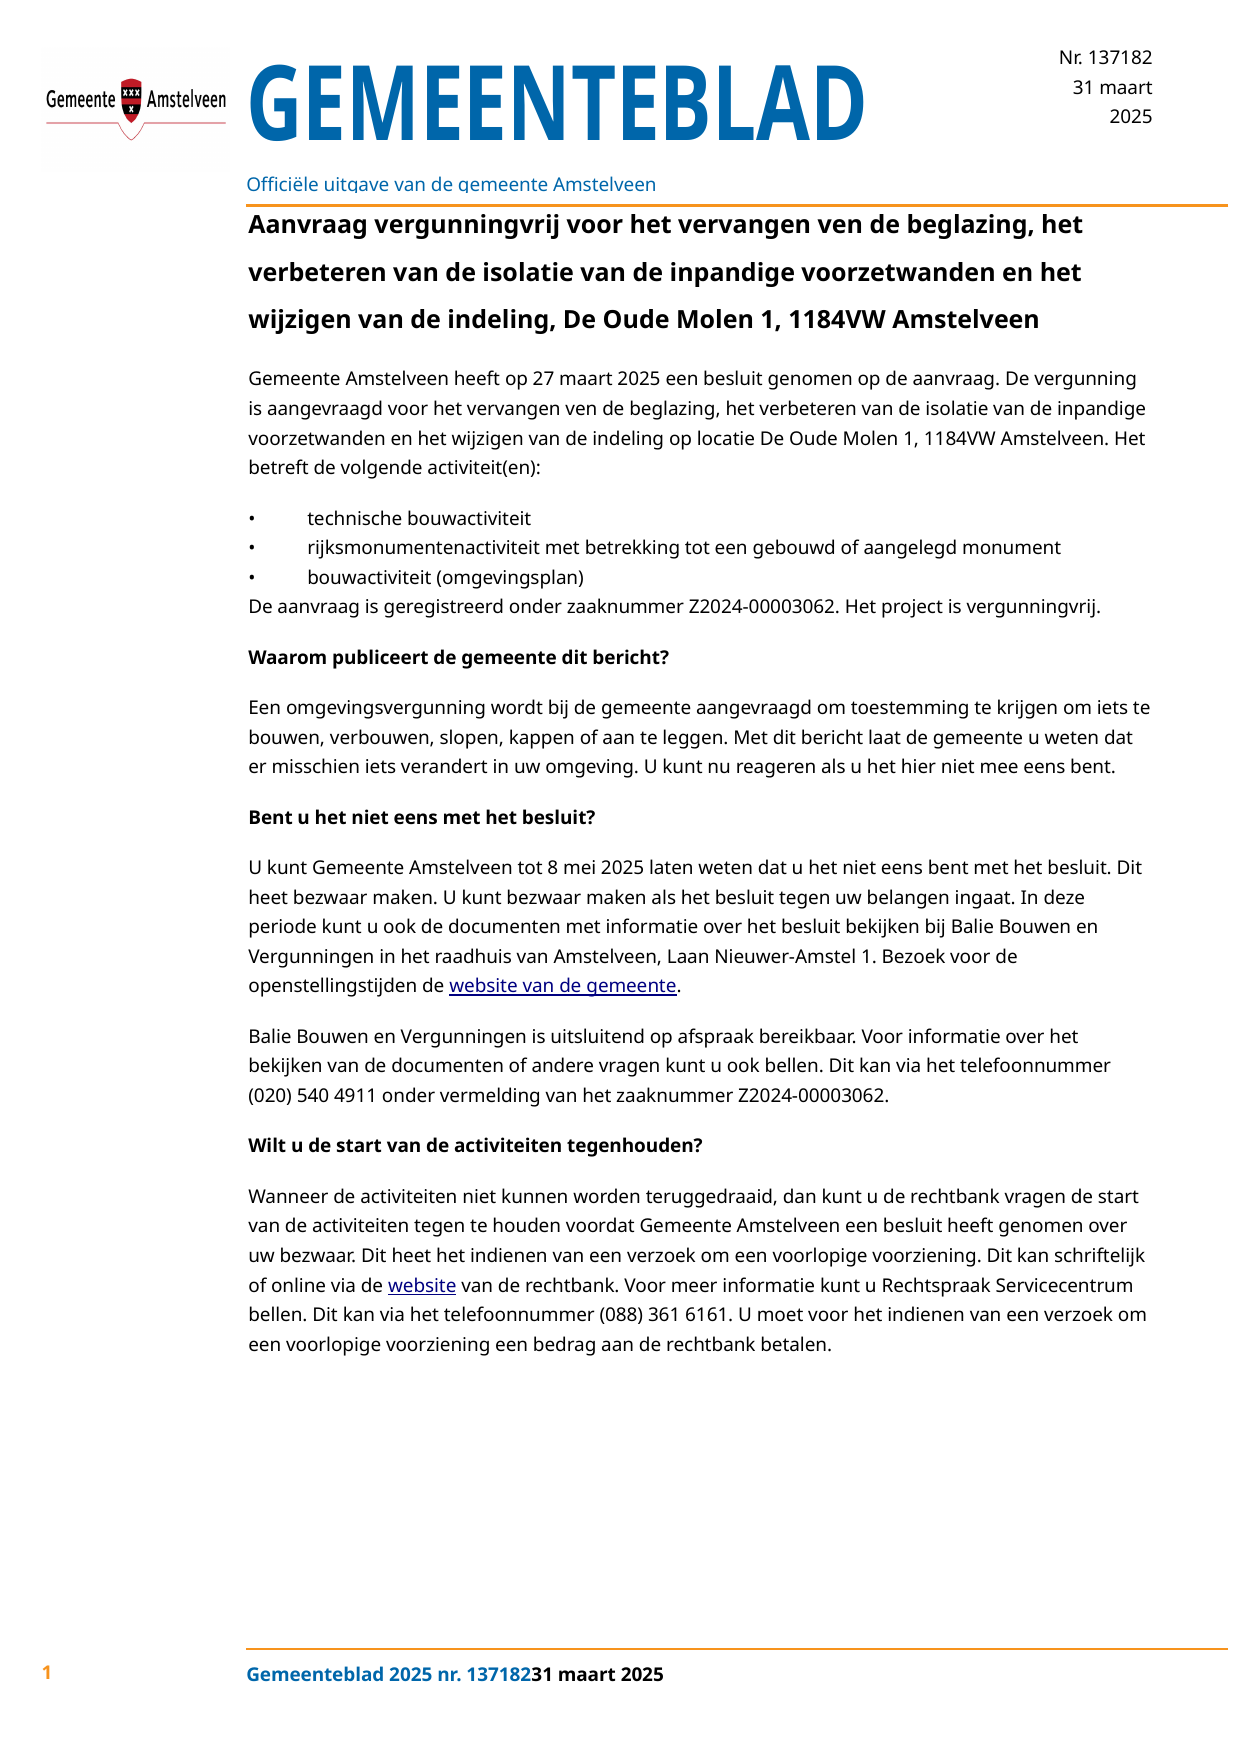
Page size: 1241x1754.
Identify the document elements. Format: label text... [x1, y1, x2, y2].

text Wilt u de start van de activiteiten tegenhouden? [248, 1133, 1152, 1158]
text Bent u het niet eens met het besluit? [248, 804, 1152, 829]
text Gemeente Amstelveen heeft op 27 maart 2025 een besluit genomen op de aanvraag. De vergunning is aangevraagd voor het vervangen ven de beglazing, het verbeteren van de isolatie van de inpandige voorzetwanden en het wijzigen van de indeling op locatie De Oude Molen 1, 1184VW Amstelveen. Het betreft de volgende activiteit(en): [248, 366, 1152, 480]
text U kunt Gemeente Amstelveen tot 8 mei 2025 laten weten dat u het niet eens bent met het besluit. Dit heet bezwaar maken. U kunt bezwaar maken als het besluit tegen uw belangen ingaat. In deze periode kunt u ook de documenten met informatie over het besluit bekijken bij Balie Bouwen en Vergunningen in het raadhuis van Amstelveen, Laan Nieuwer-Amstel 1. Bezoek voor de openstellingstijden de website van de gemeente. [248, 854, 1152, 998]
text Waarom publiceert de gemeente dit bericht? [248, 644, 1152, 669]
list rijksmonumentenactiviteit met betrekking tot een gebouwd of aangelegd monument [248, 534, 1152, 560]
text Wanneer de activiteiten niet kunnen worden teruggedraaid, dan kunt u de rechtbank vragen de start van de activiteiten tegen te houden voordat Gemeente Amstelveen een besluit heeft genomen over uw bezwaar. Dit heet het indienen van een verzoek om een voorlopige voorziening. Dit kan schriftelijk of online via de website van de rechtbank. Voor meer informatie kunt u Rechtspraak Servicecentrum bellen. Dit kan via het telefoonnummer (088) 361 6161. U moet voor het indienen van een verzoek om een voorlopige voorziening een bedrag aan de rechtbank betalen. [248, 1183, 1152, 1357]
list technische bouwactiviteit [248, 505, 1152, 530]
text Balie Bouwen en Vergunningen is uitsluitend op afspraak bereikbaar. Voor informatie over het bekijken van de documenten of andere vragen kunt u ook bellen. Dit kan via het telefoonnummer (020) 540 4911 onder vermelding van het zaaknummer Z2024-00003062. [248, 1023, 1152, 1108]
text Aanvraag vergunningvrij voor het vervangen ven de beglazing, het verbeteren van de isolatie van de inpandige voorzetwanden en het wijzigen van de indeling, De Oude Molen 1, 1184VW Amstelveen [248, 207, 1152, 336]
text Een omgevingsvergunning wordt bij de gemeente aangevraagd om toestemming te krijgen om iets te bouwen, verbouwen, slopen, kappen of aan te leggen. Met dit bericht laat de gemeente u weten dat er misschien iets verandert in uw omgeving. U kunt nu reageren als u het hier niet mee eens bent. [248, 694, 1152, 779]
list bouwactiviteit (omgevingsplan) [248, 564, 1152, 589]
picture [41, 47, 231, 172]
text De aanvraag is geregistreerd onder zaaknummer Z2024-00003062. Het project is vergunningvrij. [248, 593, 1152, 619]
